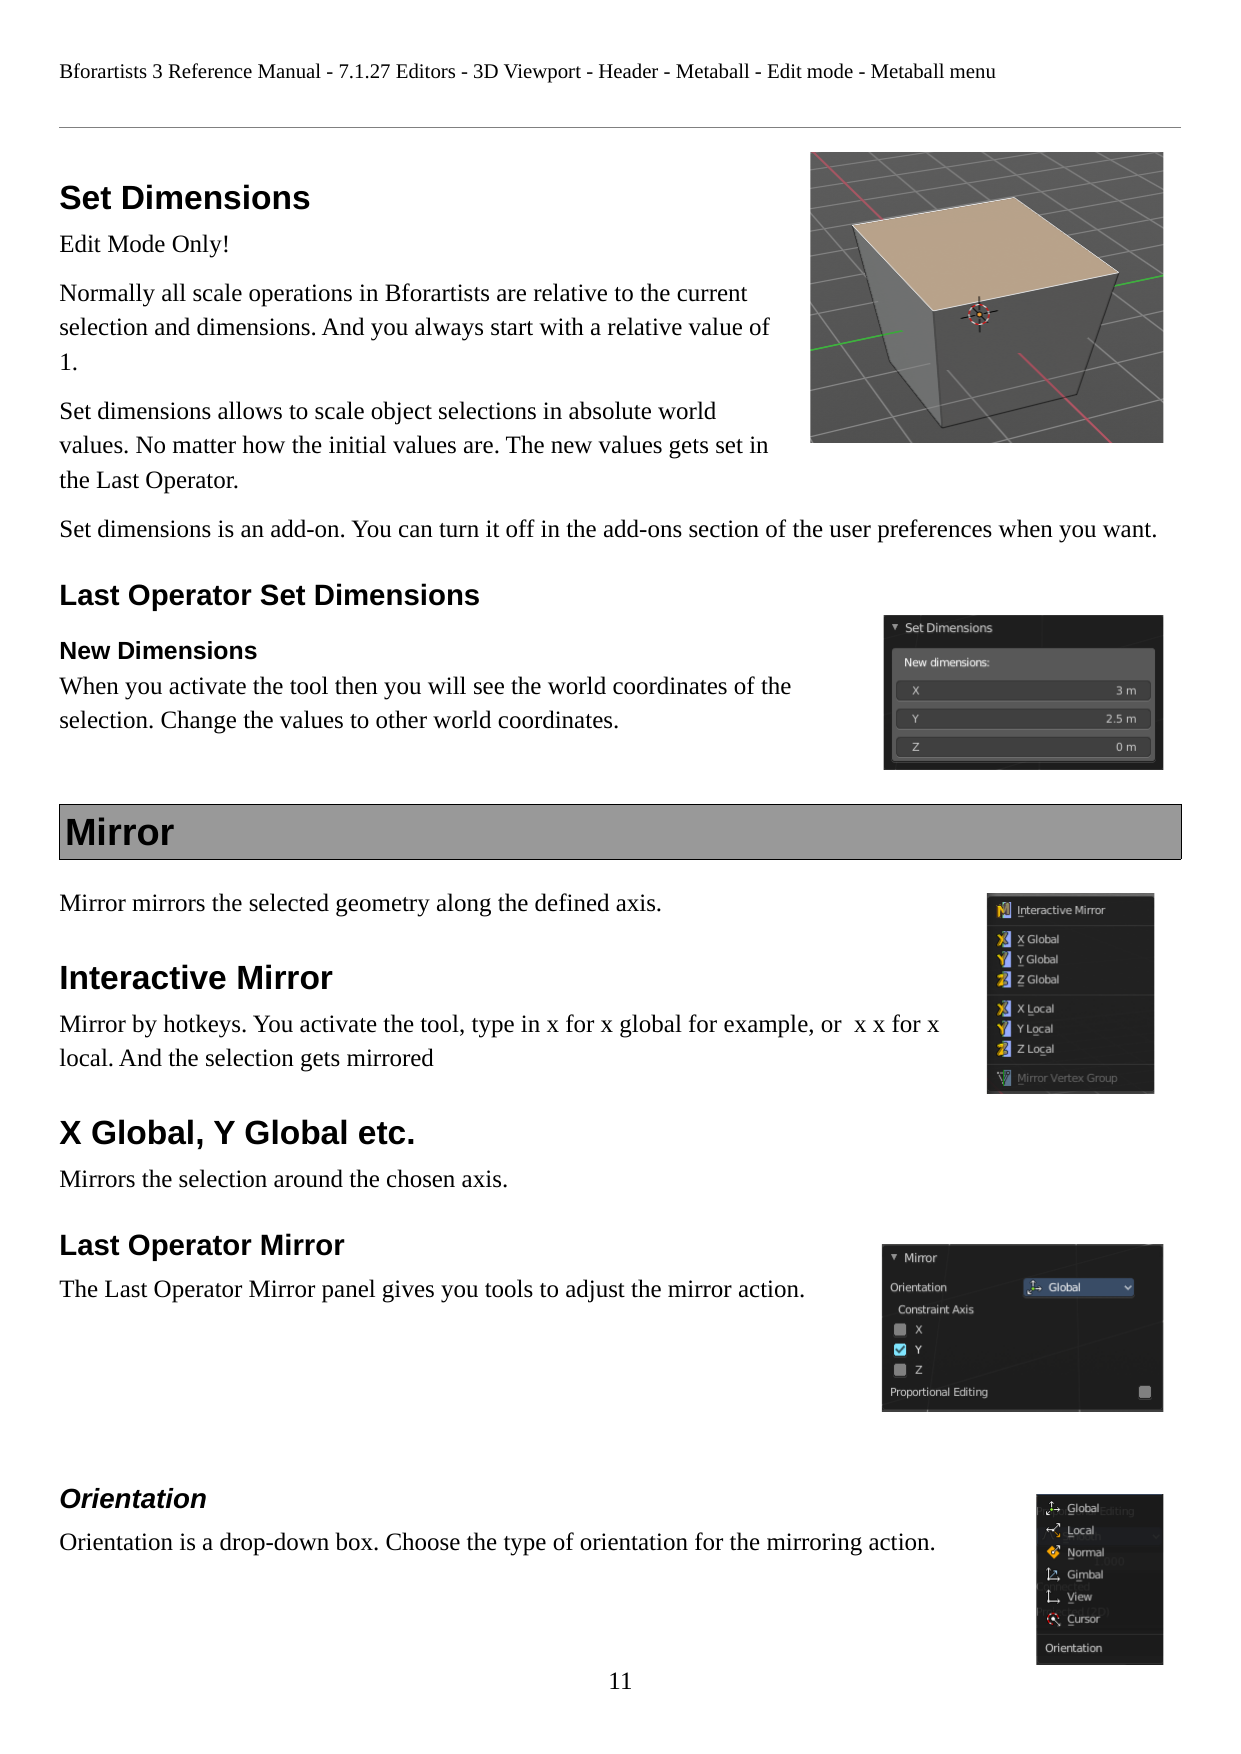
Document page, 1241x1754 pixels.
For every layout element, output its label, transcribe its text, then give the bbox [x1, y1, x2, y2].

text When you activate the tool then you will see the world coordinates of the selection. Change the values to other world coordinates. [59, 671, 883, 734]
text Edit Mode Only! [59, 229, 810, 257]
subtitle New Dimensions [59, 636, 883, 665]
picture [881, 1244, 1164, 1412]
subtitle Last Operator Set Dimensions [59, 577, 1181, 611]
picture [810, 152, 1164, 443]
text Set dimensions allows to scale object selections in absolute world values. No matter how the initial values are. The new values gets set in the Last Operator. [59, 396, 1181, 493]
subtitle Last Operator Mirror [59, 1228, 1181, 1262]
text Normally all scale operations in Bforartists are relative to the current selection and dimensions. And you always start with a relative value of 1. [59, 278, 810, 376]
text Mirrors the selection around the chosen axis. [59, 1164, 1181, 1193]
subtitle Interactive Mirror [59, 958, 986, 996]
table_header Mirror [60, 805, 1181, 859]
picture [883, 615, 1164, 770]
subtitle Orientation [59, 1483, 1181, 1515]
subtitle [1155, 958, 1181, 996]
text Set dimensions is an add-on. You can turn it off in the add-ons section of the user preferences when you want. [59, 514, 1181, 543]
subtitle [1164, 178, 1181, 216]
text Mirror mirrors the selected geometry along the defined axis. [59, 888, 1181, 916]
text Orientation is a drop-down box. Choose the type of orientation for the mirroring action. [59, 1527, 1036, 1556]
text Mirror by hotkeys. You activate the tool, type in x for x global for example, or x x for x local. And the selection gets mirrored [59, 1009, 986, 1072]
subtitle [1164, 636, 1181, 665]
text The Last Operator Mirror panel gives you tools to adjust the mirror action. [59, 1274, 881, 1303]
picture [986, 893, 1155, 1094]
picture [1036, 1494, 1164, 1665]
subtitle Set Dimensions [59, 178, 810, 216]
subtitle X Global, Y Global etc. [59, 1113, 1181, 1152]
text [1164, 229, 1181, 257]
